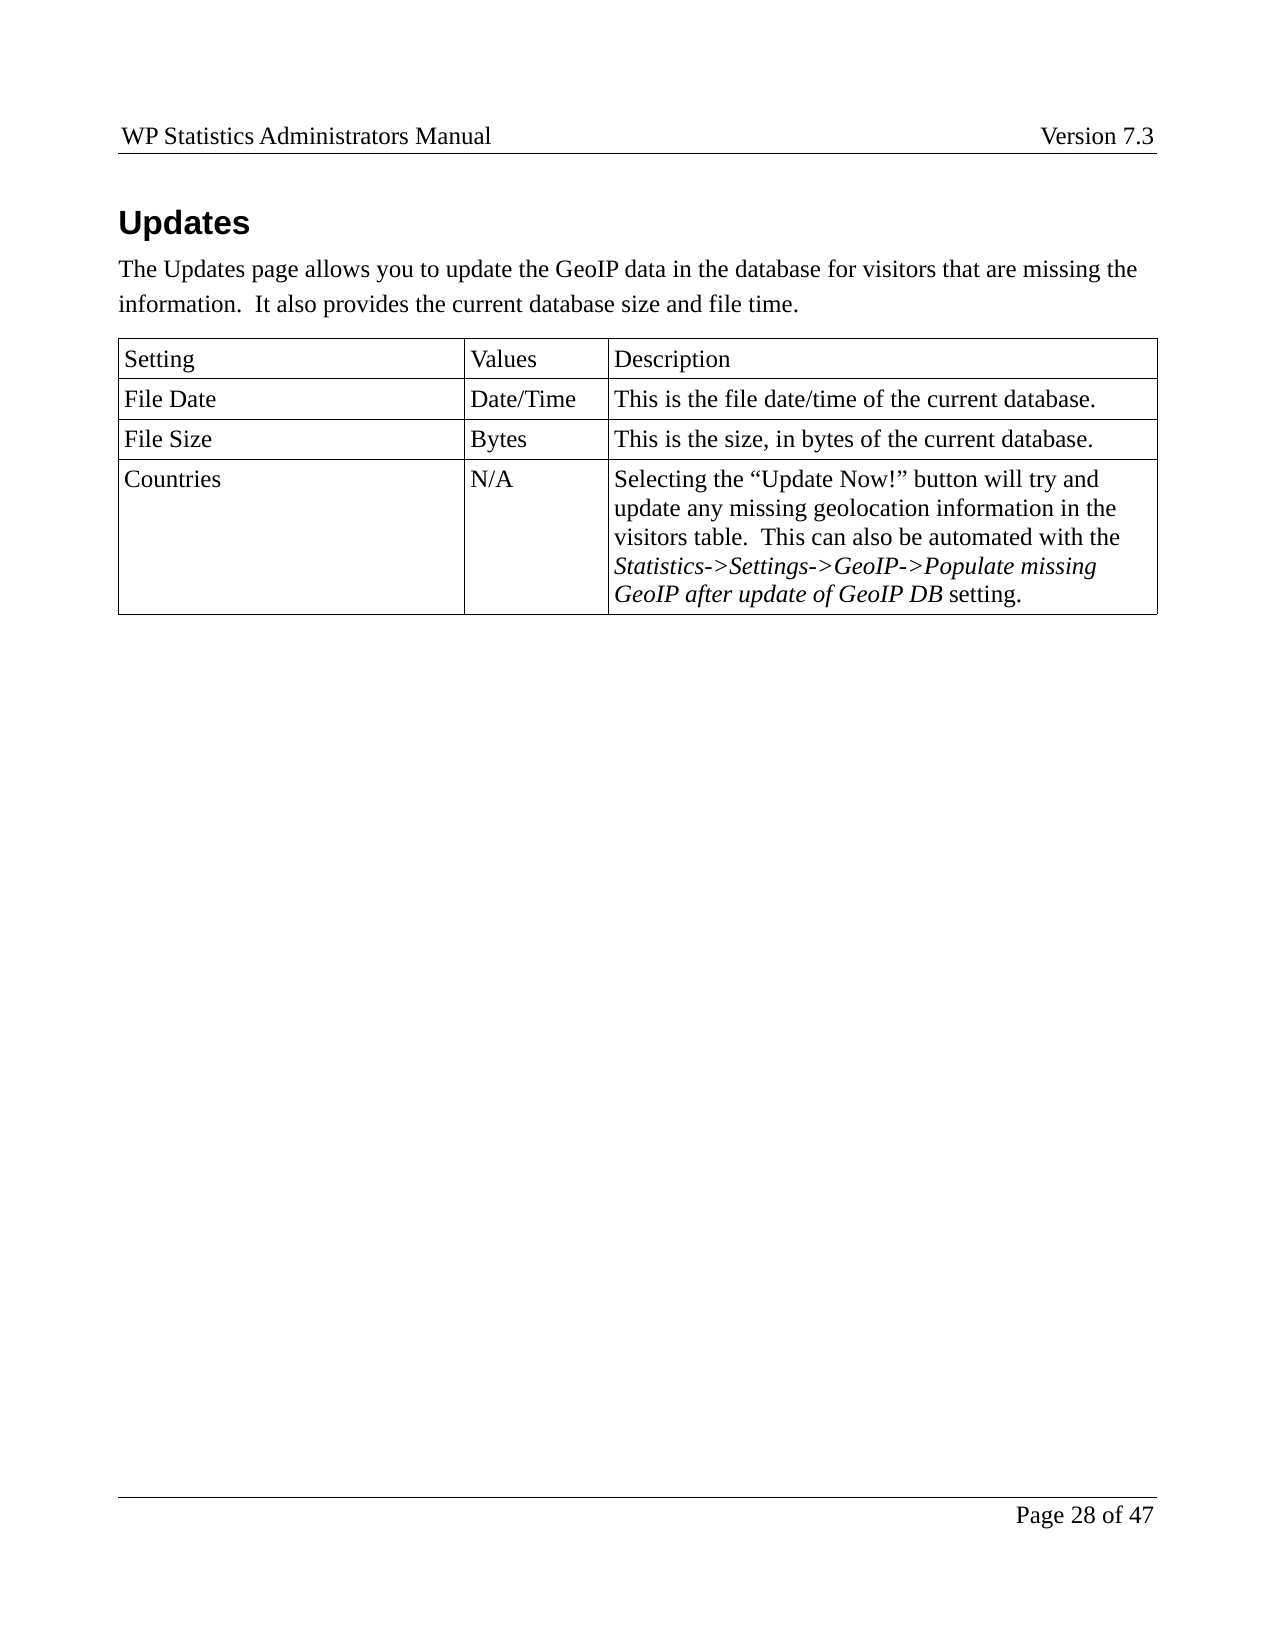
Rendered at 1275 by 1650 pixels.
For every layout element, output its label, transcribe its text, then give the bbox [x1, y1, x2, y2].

table_cell Countries [119, 460, 464, 614]
subtitle Updates [118, 203, 1157, 242]
table_cell Date/Time [465, 379, 608, 418]
table_header Setting [119, 339, 464, 378]
table_cell This is the size, in bytes of the current database. [609, 420, 1157, 459]
table_header Description [609, 339, 1157, 378]
table_cell This is the file date/time of the current database. [609, 379, 1157, 418]
table_cell Bytes [465, 420, 608, 459]
table_cell Selecting the “Update Now!” button will try and update any missing geolocation information in the visitors table. This can also be automated with the Statistics->Settings->GeoIP->Populate missing GeoIP after update of GeoIP DB setting. [609, 460, 1157, 614]
table_cell File Size [119, 420, 464, 459]
table_header Values [465, 339, 608, 378]
text The Updates page allows you to update the GeoIP data in the database for visitors that are missing the information. It also provides the current database size and file time. [118, 254, 1157, 317]
table_cell N/A [465, 460, 608, 614]
table_cell File Date [119, 379, 464, 418]
